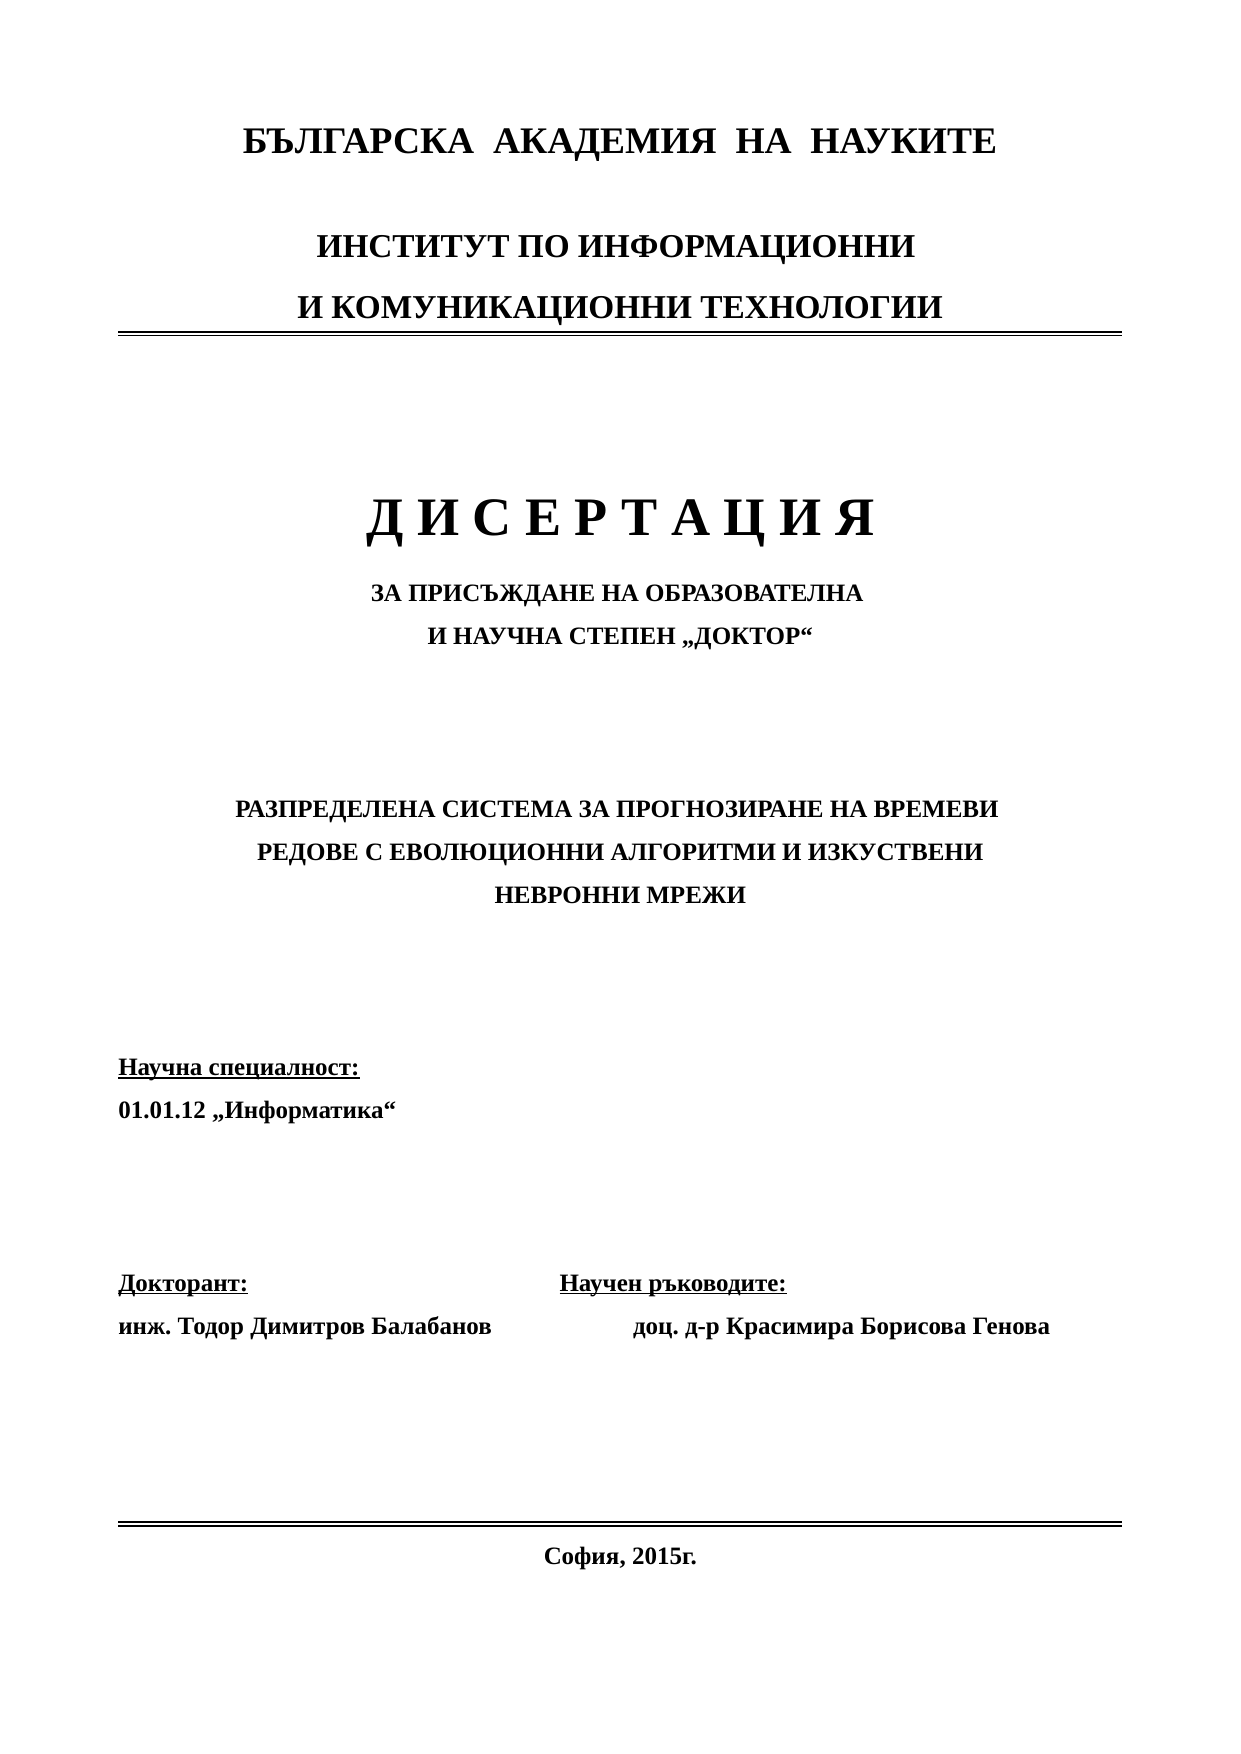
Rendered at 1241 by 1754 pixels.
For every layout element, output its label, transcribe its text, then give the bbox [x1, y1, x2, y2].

text ИНСТИТУТ ПО ИНФОРМАЦИОННИ [118, 226, 1122, 264]
text И КОМУНИКАЦИОННИ ТЕХНОЛОГИИ [118, 283, 1122, 331]
text инж. Тодор Димитров Балабанов доц. д-р Красимира Борисова Генова [118, 1311, 1122, 1340]
text Докторант: Научен ръководите: [118, 1268, 1122, 1297]
text 01.01.12 „Информатика“ [118, 1096, 1122, 1124]
text БЪЛГАРСКА АКАДЕМИЯ НА НАУКИТЕ [118, 118, 1122, 161]
text София, 2015г. [118, 1541, 1122, 1570]
text РАЗПРЕДЕЛЕНА СИСТЕМА ЗА ПРОГНОЗИРАНЕ НА ВРЕМЕВИ [118, 794, 1122, 822]
text И НАУЧНА СТЕПЕН „ДОКТОР“ [118, 621, 1122, 650]
text Д И С Е Р Т А Ц И Я [118, 485, 1122, 547]
text РЕДОВЕ С ЕВОЛЮЦИОННИ АЛГОРИТМИ И ИЗКУСТВЕНИ [118, 837, 1122, 866]
text Научна специалност: [118, 1052, 1122, 1081]
text ЗА ПРИСЪЖДАНЕ НА ОБРАЗОВАТЕЛНА [118, 578, 1122, 607]
text НЕВРОННИ МРЕЖИ [118, 880, 1122, 909]
